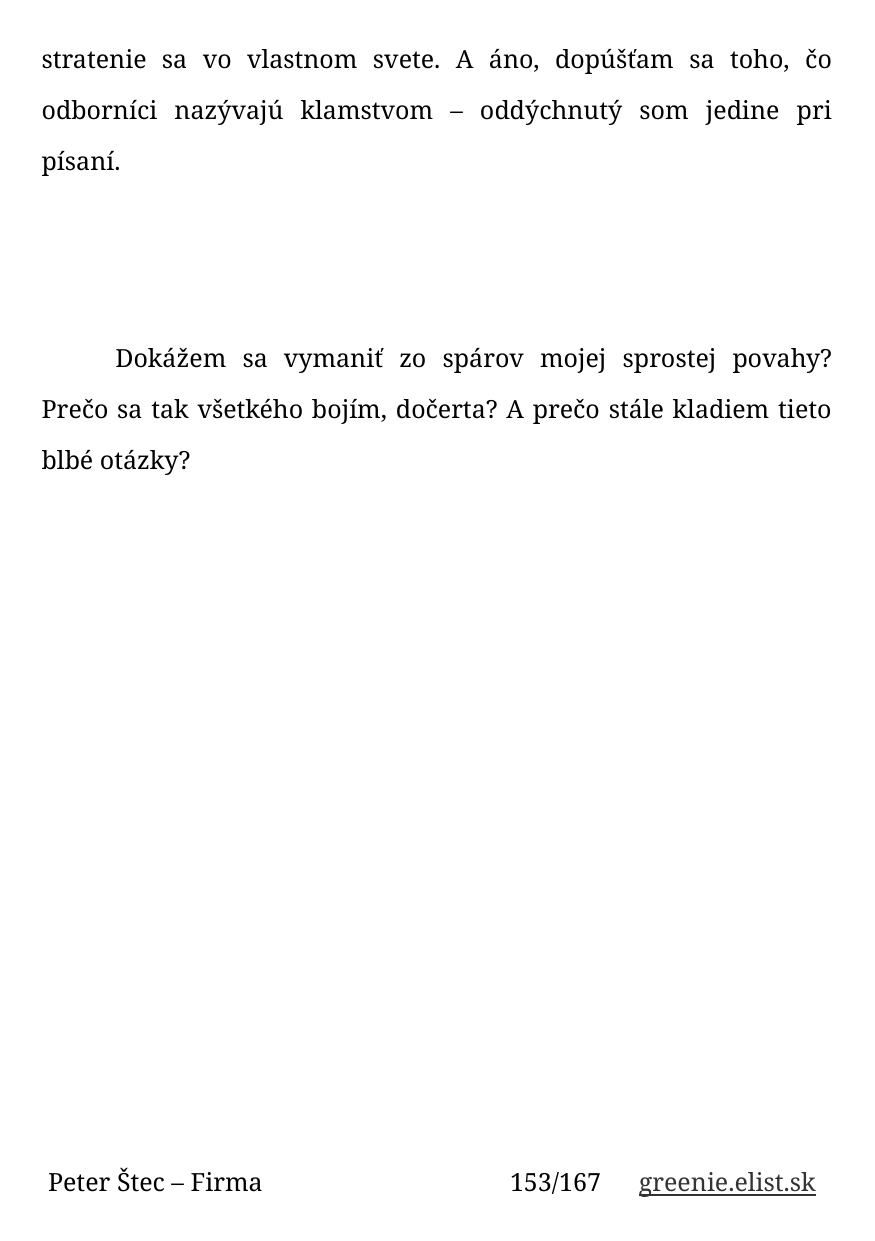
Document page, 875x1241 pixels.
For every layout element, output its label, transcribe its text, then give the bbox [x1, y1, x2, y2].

text Dokážem sa vymaniť zo spárov mojej sprostej povahy? Prečo sa tak všetkého bojím, dočerta? A prečo stále kladiem tieto blbé otázky? [41, 340, 833, 476]
text stratenie sa vo vlastnom svete. A áno, dopúšťam sa toho, čo odborníci nazývajú klamstvom – oddýchnutý som jedine pri písaní. [41, 41, 833, 177]
